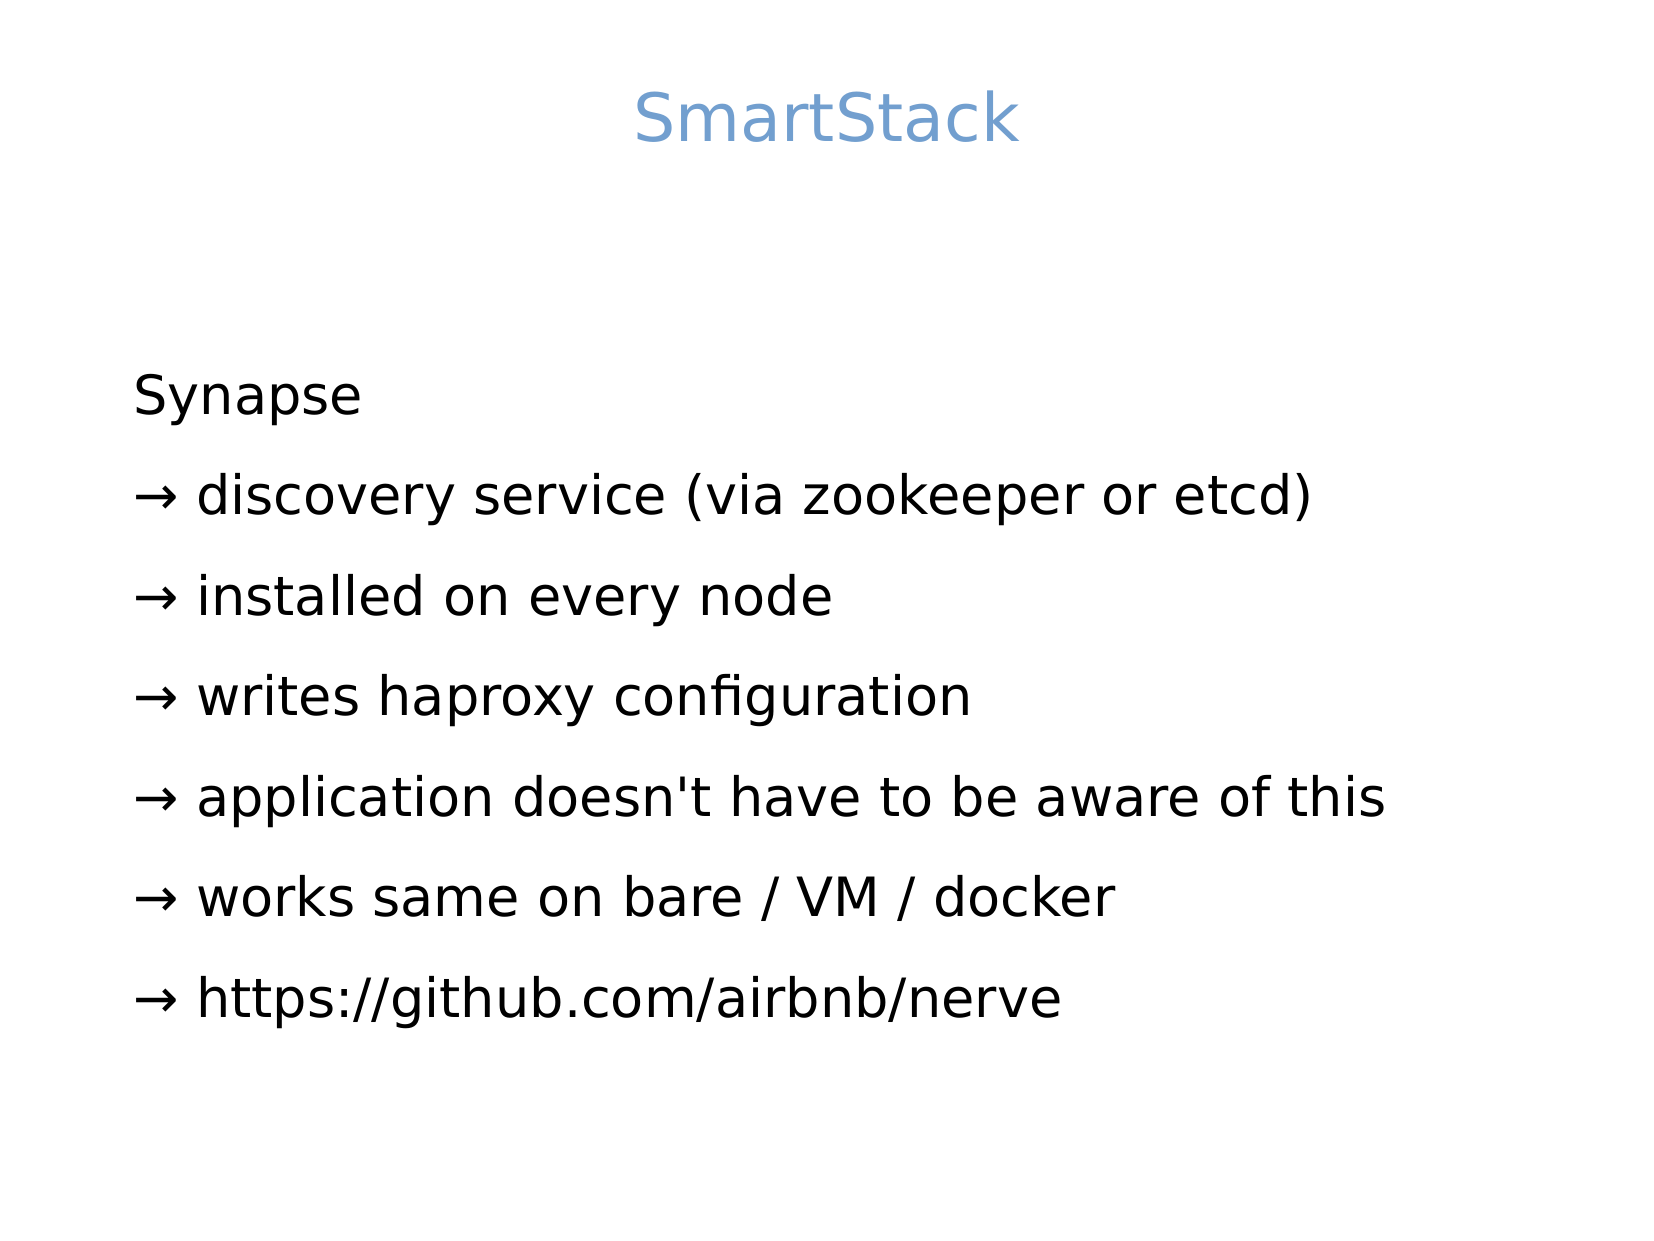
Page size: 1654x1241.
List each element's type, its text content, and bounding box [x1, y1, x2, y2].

text_box SmartStack [618, 72, 1036, 166]
text_box Synapse → discovery service (via zookeeper or etcd) → installed on every node → writes haproxy configuration → application doesn't have to be aware of this → works same on bare / VM / docker → https://github.com/airbnb/nerve [118, 325, 1404, 1006]
